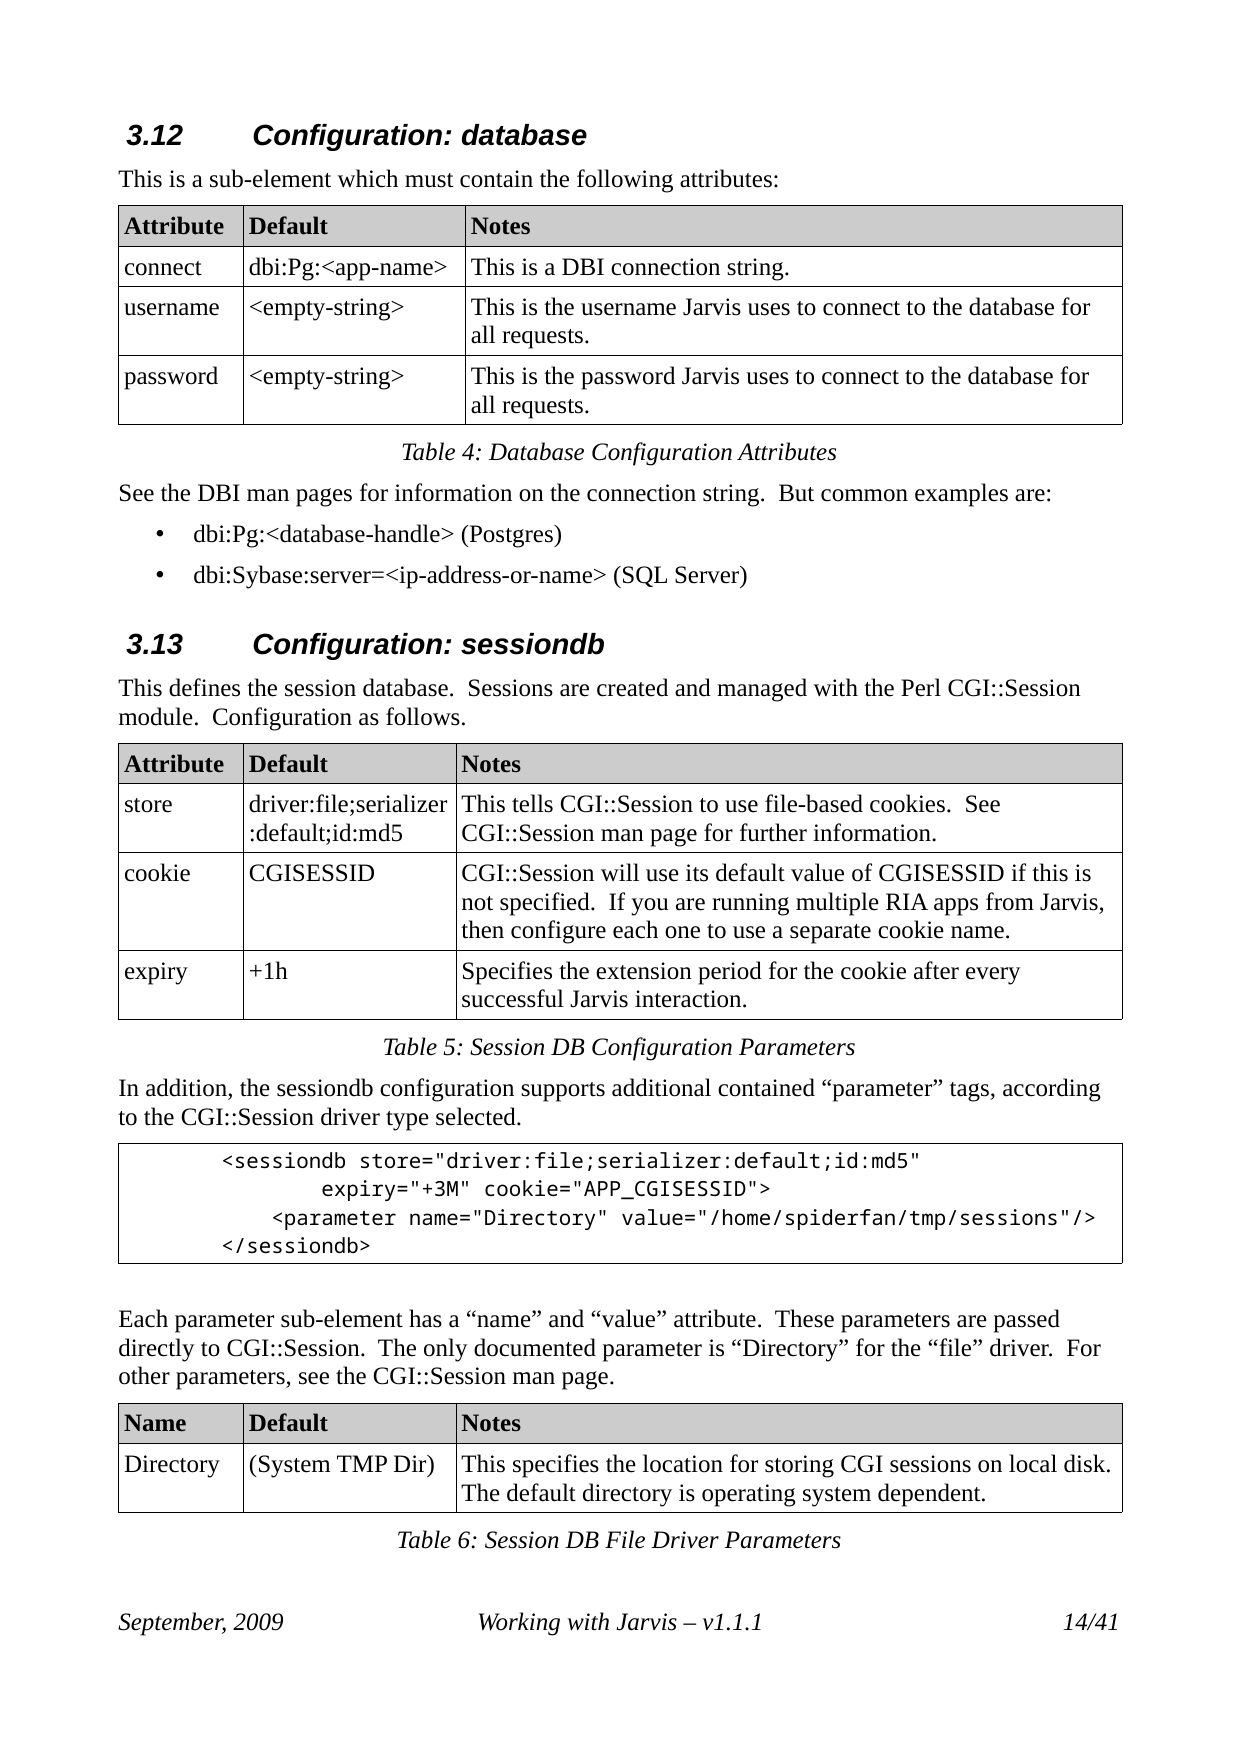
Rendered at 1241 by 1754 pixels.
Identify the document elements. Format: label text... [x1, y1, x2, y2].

table_cell <empty-string> [244, 356, 465, 424]
list dbi:Sybase:server=<ip-address-or-name> (SQL Server) [156, 561, 1122, 589]
table_cell store [119, 784, 243, 852]
text In addition, the sessiondb configuration supports additional contained “parameter” tags, according to the CGI::Session driver type selected. [118, 1073, 1122, 1130]
table_header Attribute [119, 206, 243, 246]
table_header Default [244, 744, 456, 783]
table_cell driver:file;serializer :default;id:md5 [244, 784, 456, 852]
text </sessiondb> [119, 1228, 1122, 1263]
table_cell This is the username Jarvis uses to connect to the database for all requests. [466, 287, 1122, 355]
table_cell <empty-string> [244, 287, 465, 355]
table_header Notes [457, 744, 1122, 783]
table_cell username [119, 287, 243, 355]
table_cell This tells CGI::Session to use file-based cookies. See CGI::Session man page for further information. [457, 784, 1122, 852]
text <sessiondb store="driver:file;serializer:default;id:md5" [119, 1144, 1122, 1171]
text Table 6: Session DB File Driver Parameters [118, 1525, 1122, 1553]
table_cell This is a DBI connection string. [466, 247, 1122, 286]
table_header Default [244, 1404, 456, 1443]
subtitle Configuration: sessiondb [118, 627, 1122, 660]
list dbi:Pg:<database-handle> (Postgres) [156, 519, 1122, 548]
table_header Attribute [119, 744, 243, 783]
table_header Default [244, 206, 465, 246]
table_cell password [119, 356, 243, 424]
table_cell CGISESSID [244, 853, 456, 950]
table_cell expiry [119, 951, 243, 1019]
table_cell cookie [119, 853, 243, 950]
table_cell Directory [119, 1444, 243, 1512]
text This is a sub-element which must contain the following attributes: [118, 164, 1122, 193]
table_cell +1h [244, 951, 456, 1019]
text See the DBI man pages for information on the connection string. But common examples are: [118, 478, 1122, 507]
table_header Notes [457, 1404, 1122, 1443]
text Table 5: Session DB Configuration Parameters [118, 1032, 1122, 1060]
text Table 4: Database Configuration Attributes [118, 437, 1122, 466]
table_cell This is the password Jarvis uses to connect to the database for all requests. [466, 356, 1122, 424]
text expiry="+3M" cookie="APP_CGISESSID"> [119, 1171, 1122, 1200]
table_header Name [119, 1404, 243, 1443]
table_cell CGI::Session will use its default value of CGISESSID if this is not specified. If you are running multiple RIA apps from Jarvis, then configure each one to use a separate cookie name. [457, 853, 1122, 950]
table_header Notes [466, 206, 1122, 246]
text This defines the session database. Sessions are created and managed with the Perl CGI::Session module. Configuration as follows. [118, 673, 1122, 730]
table_cell Specifies the extension period for the cookie after every successful Jarvis interaction. [457, 951, 1122, 1019]
text Each parameter sub-element has a “name” and “value” attribute. These parameters are passed directly to CGI::Session. The only documented parameter is “Directory” for the “file” driver. For other parameters, see the CGI::Session man page. [118, 1304, 1122, 1390]
subtitle Configuration: database [118, 118, 1122, 152]
text <parameter name="Directory" value="/home/spiderfan/tmp/sessions"/> [119, 1200, 1122, 1228]
table_cell dbi:Pg:<app-name> [244, 247, 465, 286]
table_cell This specifies the location for storing CGI sessions on local disk. The default directory is operating system dependent. [457, 1444, 1122, 1512]
table_cell connect [119, 247, 243, 286]
table_cell (System TMP Dir) [244, 1444, 456, 1512]
